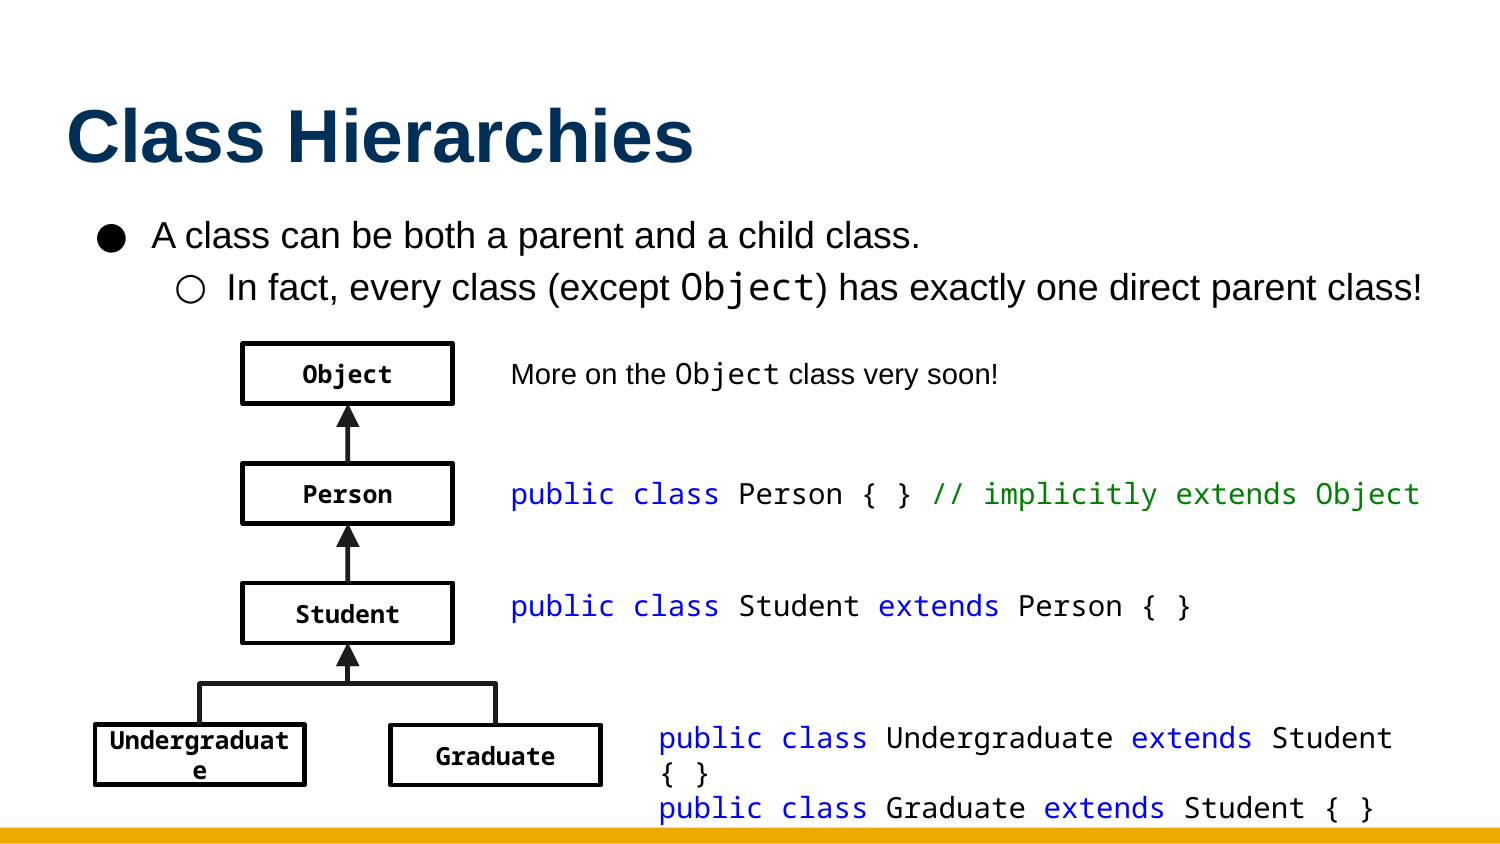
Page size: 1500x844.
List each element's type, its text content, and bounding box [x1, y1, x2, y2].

title Class Hierarchies [51, 72, 1449, 189]
text_box Undergraduate [94, 724, 305, 785]
text_box public class Person { } // implicitly extends Object [495, 468, 1459, 518]
text_box More on the Object class very soon! [495, 348, 1016, 399]
text_box Person [242, 463, 453, 524]
text_box Student [242, 583, 453, 643]
text_box public class Undergraduate extends Student { } public class Graduate extends Student { } [643, 711, 1417, 832]
text_box Graduate [390, 725, 601, 786]
text_box A class can be both a parent and a child class. In fact, every class (except Object) has exactly one direct parent class! [61, 189, 1460, 322]
text_box Object [242, 343, 453, 404]
text_box public class Student extends Person { } [495, 579, 1246, 630]
